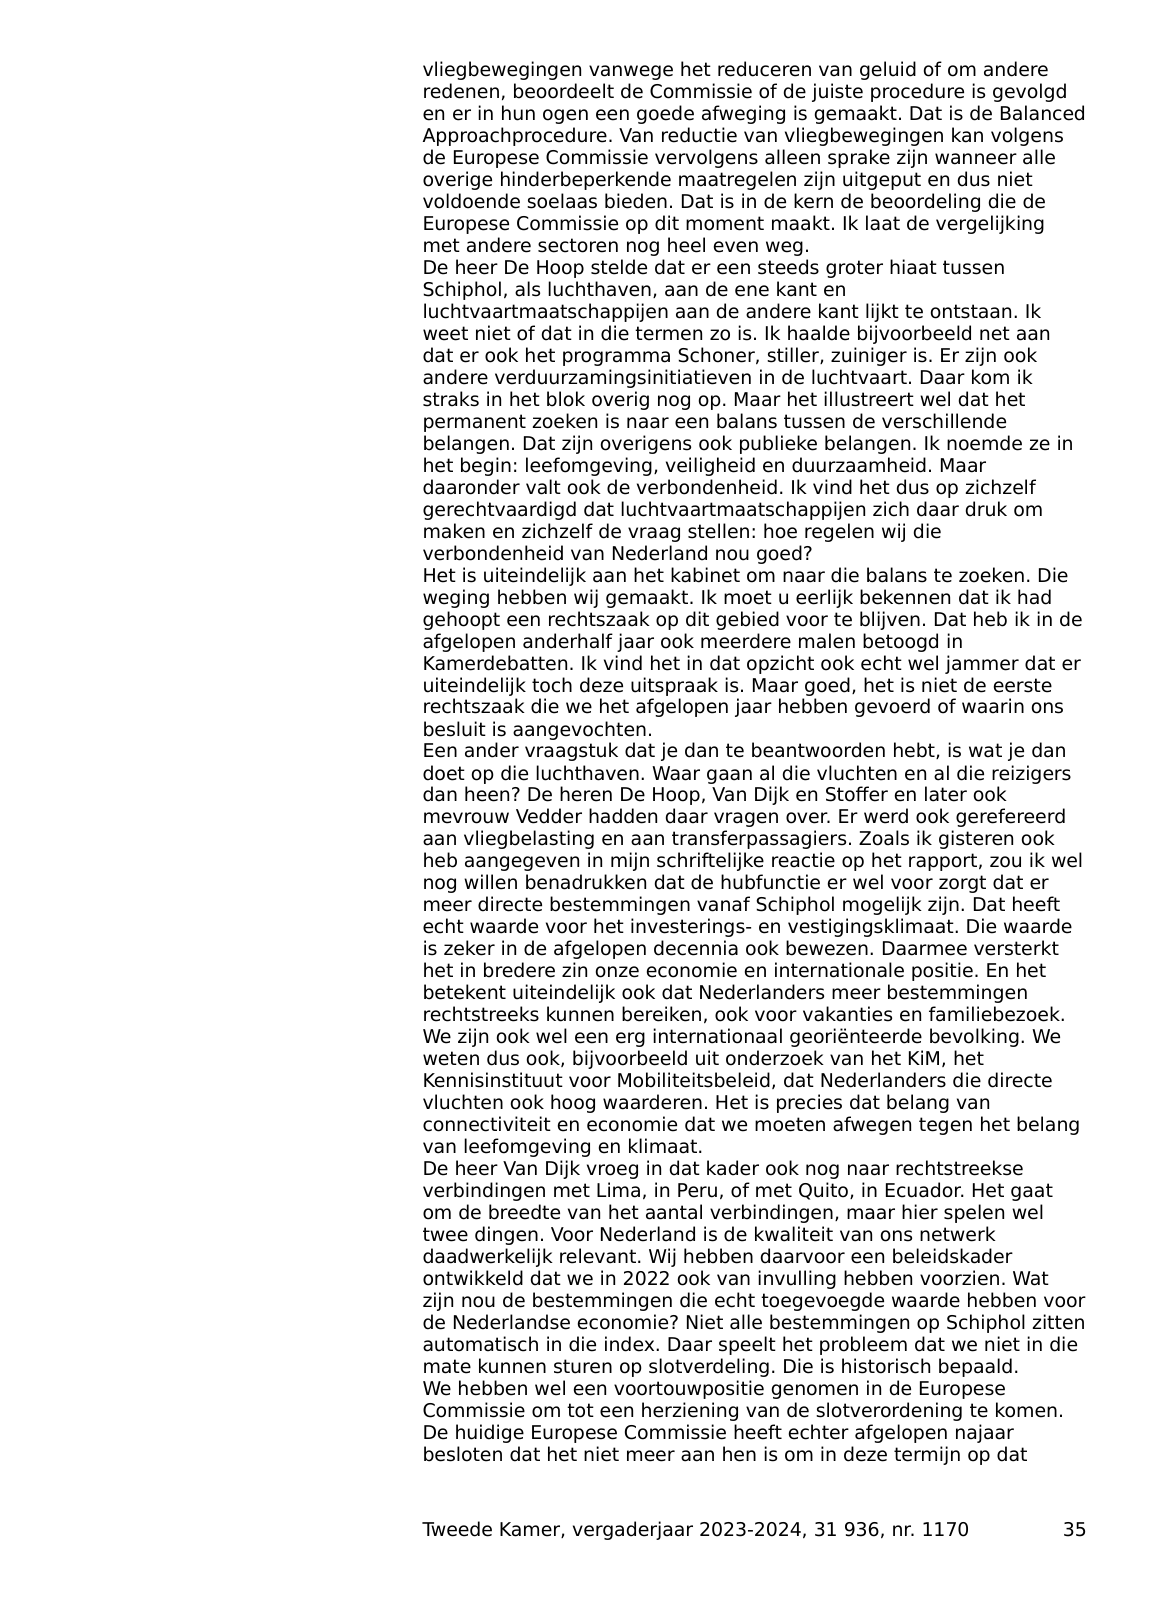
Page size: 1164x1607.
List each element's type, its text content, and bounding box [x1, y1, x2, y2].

text Een ander vraagstuk dat je dan te beantwoorden hebt, is wat je dan doet op die luchthaven. Waar gaan al die vluchten en al die reizigers dan heen? De heren De Hoop, Van Dijk en Stoffer en later ook mevrouw Vedder hadden daar vragen over. Er werd ook gerefereerd aan vliegbelasting en aan transferpassagiers. Zoals ik gisteren ook heb aangegeven in mijn schriftelijke reactie op het rapport, zou ik wel nog willen benadrukken dat de hubfunctie er wel voor zorgt dat er meer directe bestemmingen vanaf Schiphol mogelijk zijn. Dat heeft echt waarde voor het investerings- en vestigingsklimaat. Die waarde is zeker in de afgelopen decennia ook bewezen. Daarmee versterkt het in bredere zin onze economie en internationale positie. En het betekent uiteindelijk ook dat Nederlanders meer bestemmingen rechtstreeks kunnen bereiken, ook voor vakanties en familiebezoek. We zijn ook wel een erg internationaal georiënteerde bevolking. We weten dus ook, bijvoorbeeld uit onderzoek van het KiM, het Kennisinstituut voor Mobiliteitsbeleid, dat Nederlanders die directe vluchten ook hoog waarderen. Het is precies dat belang van connectiviteit en economie dat we moeten afwegen tegen het belang van leefomgeving en klimaat. [422, 740, 1087, 1158]
text We hebben wel een voortouwpositie genomen in de Europese Commissie om tot een herziening van de slotverordening te komen. De huidige Europese Commissie heeft echter afgelopen najaar besloten dat het niet meer aan hen is om in deze termijn op dat [422, 1378, 1087, 1466]
text vliegbewegingen vanwege het reduceren van geluid of om andere redenen, beoordeelt de Commissie of de juiste procedure is gevolgd en er in hun ogen een goede afweging is gemaakt. Dat is de Balanced Approachprocedure. Van reductie van vliegbewegingen kan volgens de Europese Commissie vervolgens alleen sprake zijn wanneer alle overige hinderbeperkende maatregelen zijn uitgeput en dus niet voldoende soelaas bieden. Dat is in de kern de beoordeling die de Europese Commissie op dit moment maakt. Ik laat de vergelijking met andere sectoren nog heel even weg. [422, 59, 1087, 257]
text De heer Van Dijk vroeg in dat kader ook nog naar rechtstreekse verbindingen met Lima, in Peru, of met Quito, in Ecuador. Het gaat om de breedte van het aantal verbindingen, maar hier spelen wel twee dingen. Voor Nederland is de kwaliteit van ons netwerk daadwerkelijk relevant. Wij hebben daarvoor een beleidskader ontwikkeld dat we in 2022 ook van invulling hebben voorzien. Wat zijn nou de bestemmingen die echt toegevoegde waarde hebben voor de Nederlandse economie? Niet alle bestemmingen op Schiphol zitten automatisch in die index. Daar speelt het probleem dat we niet in die mate kunnen sturen op slotverdeling. Die is historisch bepaald. [422, 1158, 1087, 1378]
text De heer De Hoop stelde dat er een steeds groter hiaat tussen Schiphol, als luchthaven, aan de ene kant en luchtvaartmaatschappijen aan de andere kant lijkt te ontstaan. Ik weet niet of dat in die termen zo is. Ik haalde bijvoorbeeld net aan dat er ook het programma Schoner, stiller, zuiniger is. Er zijn ook andere verduurzamingsinitiatieven in de luchtvaart. Daar kom ik straks in het blok overig nog op. Maar het illustreert wel dat het permanent zoeken is naar een balans tussen de verschillende belangen. Dat zijn overigens ook publieke belangen. Ik noemde ze in het begin: leefomgeving, veiligheid en duurzaamheid. Maar daaronder valt ook de verbondenheid. Ik vind het dus op zichzelf gerechtvaardigd dat luchtvaartmaatschappijen zich daar druk om maken en zichzelf de vraag stellen: hoe regelen wij die verbondenheid van Nederland nou goed? [422, 257, 1087, 564]
text Het is uiteindelijk aan het kabinet om naar die balans te zoeken. Die weging hebben wij gemaakt. Ik moet u eerlijk bekennen dat ik had gehoopt een rechtszaak op dit gebied voor te blijven. Dat heb ik in de afgelopen anderhalf jaar ook meerdere malen betoogd in Kamerdebatten. Ik vind het in dat opzicht ook echt wel jammer dat er uiteindelijk toch deze uitspraak is. Maar goed, het is niet de eerste rechtszaak die we het afgelopen jaar hebben gevoerd of waarin ons besluit is aangevochten. [422, 564, 1087, 740]
